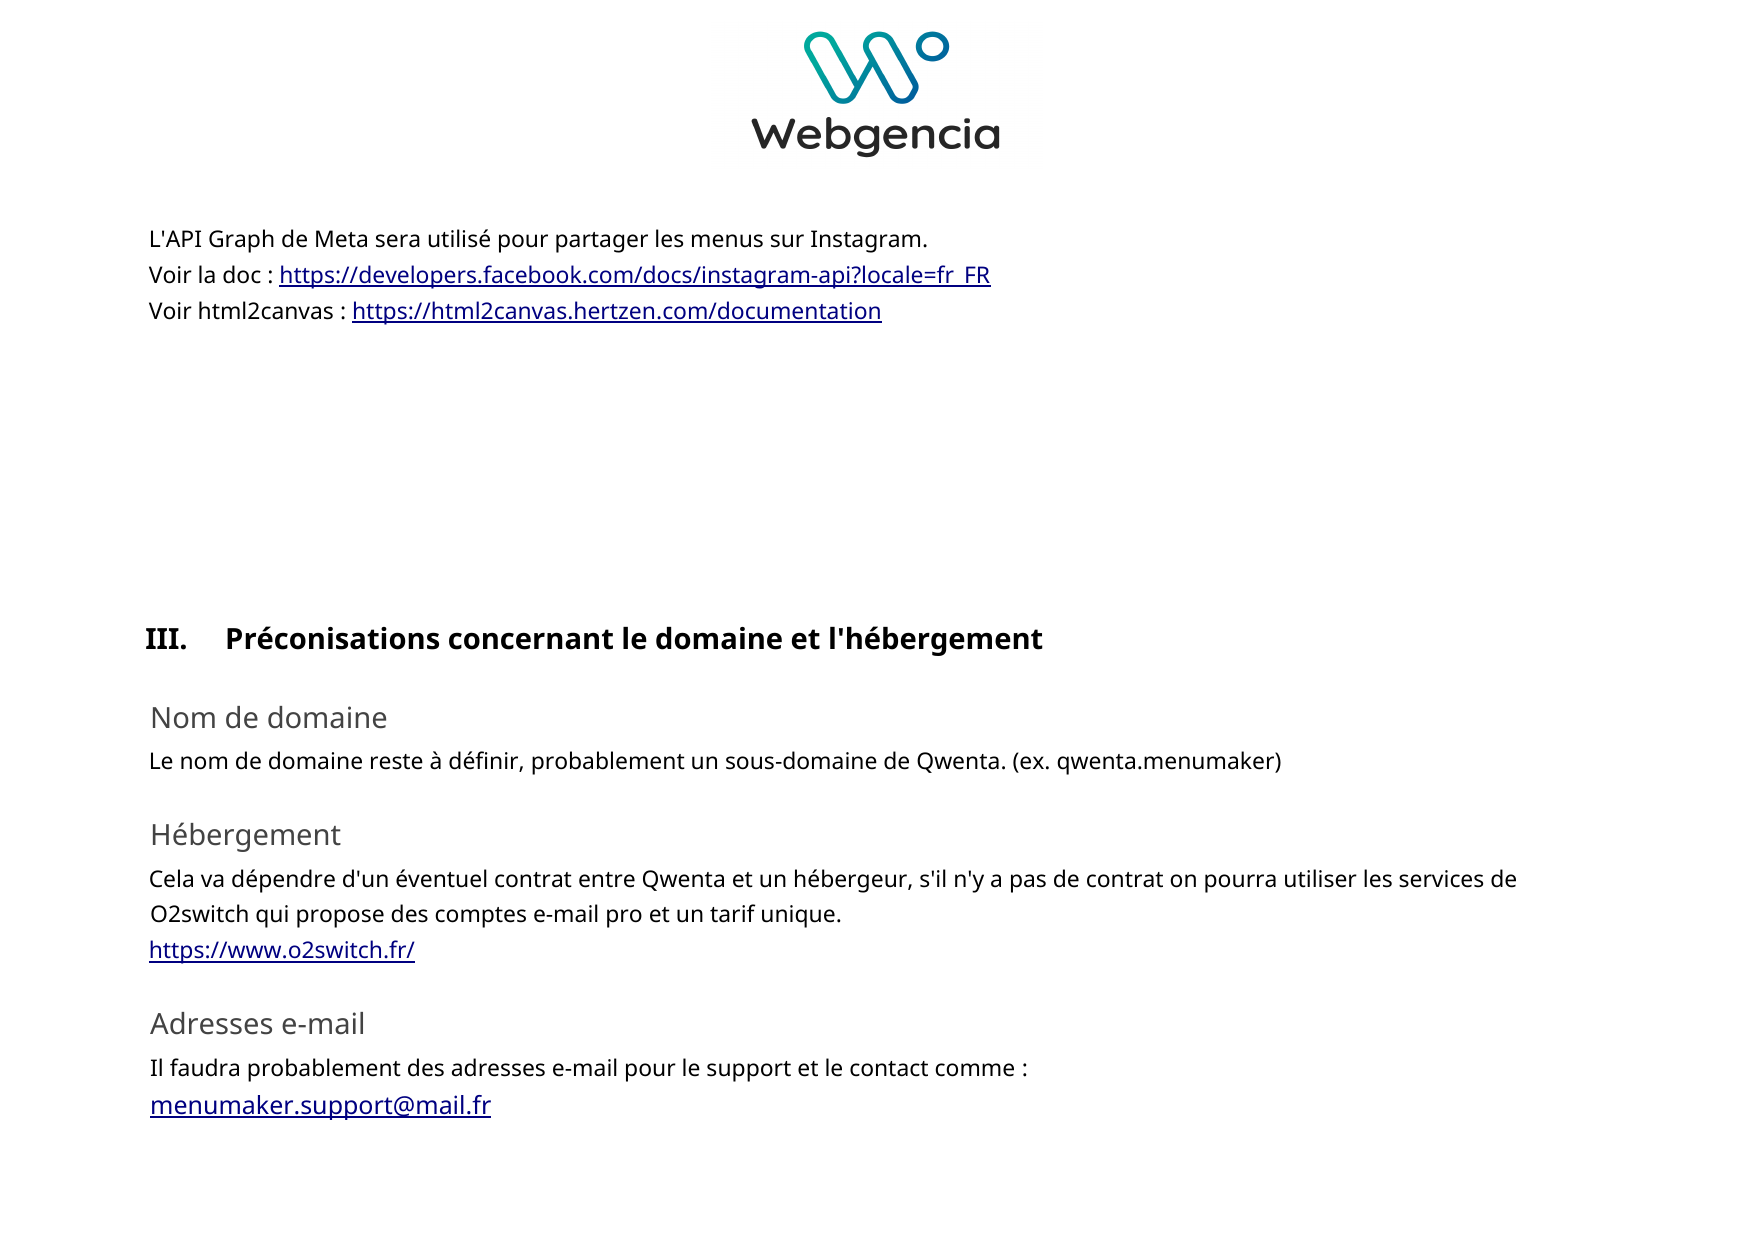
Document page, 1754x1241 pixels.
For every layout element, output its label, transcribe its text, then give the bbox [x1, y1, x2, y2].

text Voir html2canvas : https://html2canvas.hertzen.com/documentation [148, 295, 1604, 326]
subtitle Nom de domaine [150, 697, 1604, 737]
text Cela va dépendre d'un éventuel contrat entre Qwenta et un hébergeur, s'il n'y a pas de contrat on pourra utiliser les services de O2switch qui propose des comptes e-mail pro et un tarif unique. [148, 862, 1604, 930]
text Voir la doc : https://developers.facebook.com/docs/instagram-api?locale=fr_FR [148, 259, 1604, 290]
text Il faudra probablement des adresses e-mail pour le support et le contact comme : [150, 1052, 1604, 1083]
text L'API Graph de Meta sera utilisé pour partager les menus sur Instagram. [148, 223, 1604, 254]
subtitle Hébergement [150, 814, 1604, 854]
list Préconisations concernant le domaine et l'hébergement [187, 618, 1604, 658]
text https://www.o2switch.fr/ [148, 934, 1604, 966]
text Le nom de domaine reste à définir, probablement un sous-domaine de Qwenta. (ex. qwenta.menumaker) [148, 745, 1604, 776]
picture [710, 21, 1043, 169]
text menumaker.support@mail.fr [150, 1088, 1604, 1122]
subtitle Adresses e-mail [150, 1004, 1604, 1043]
